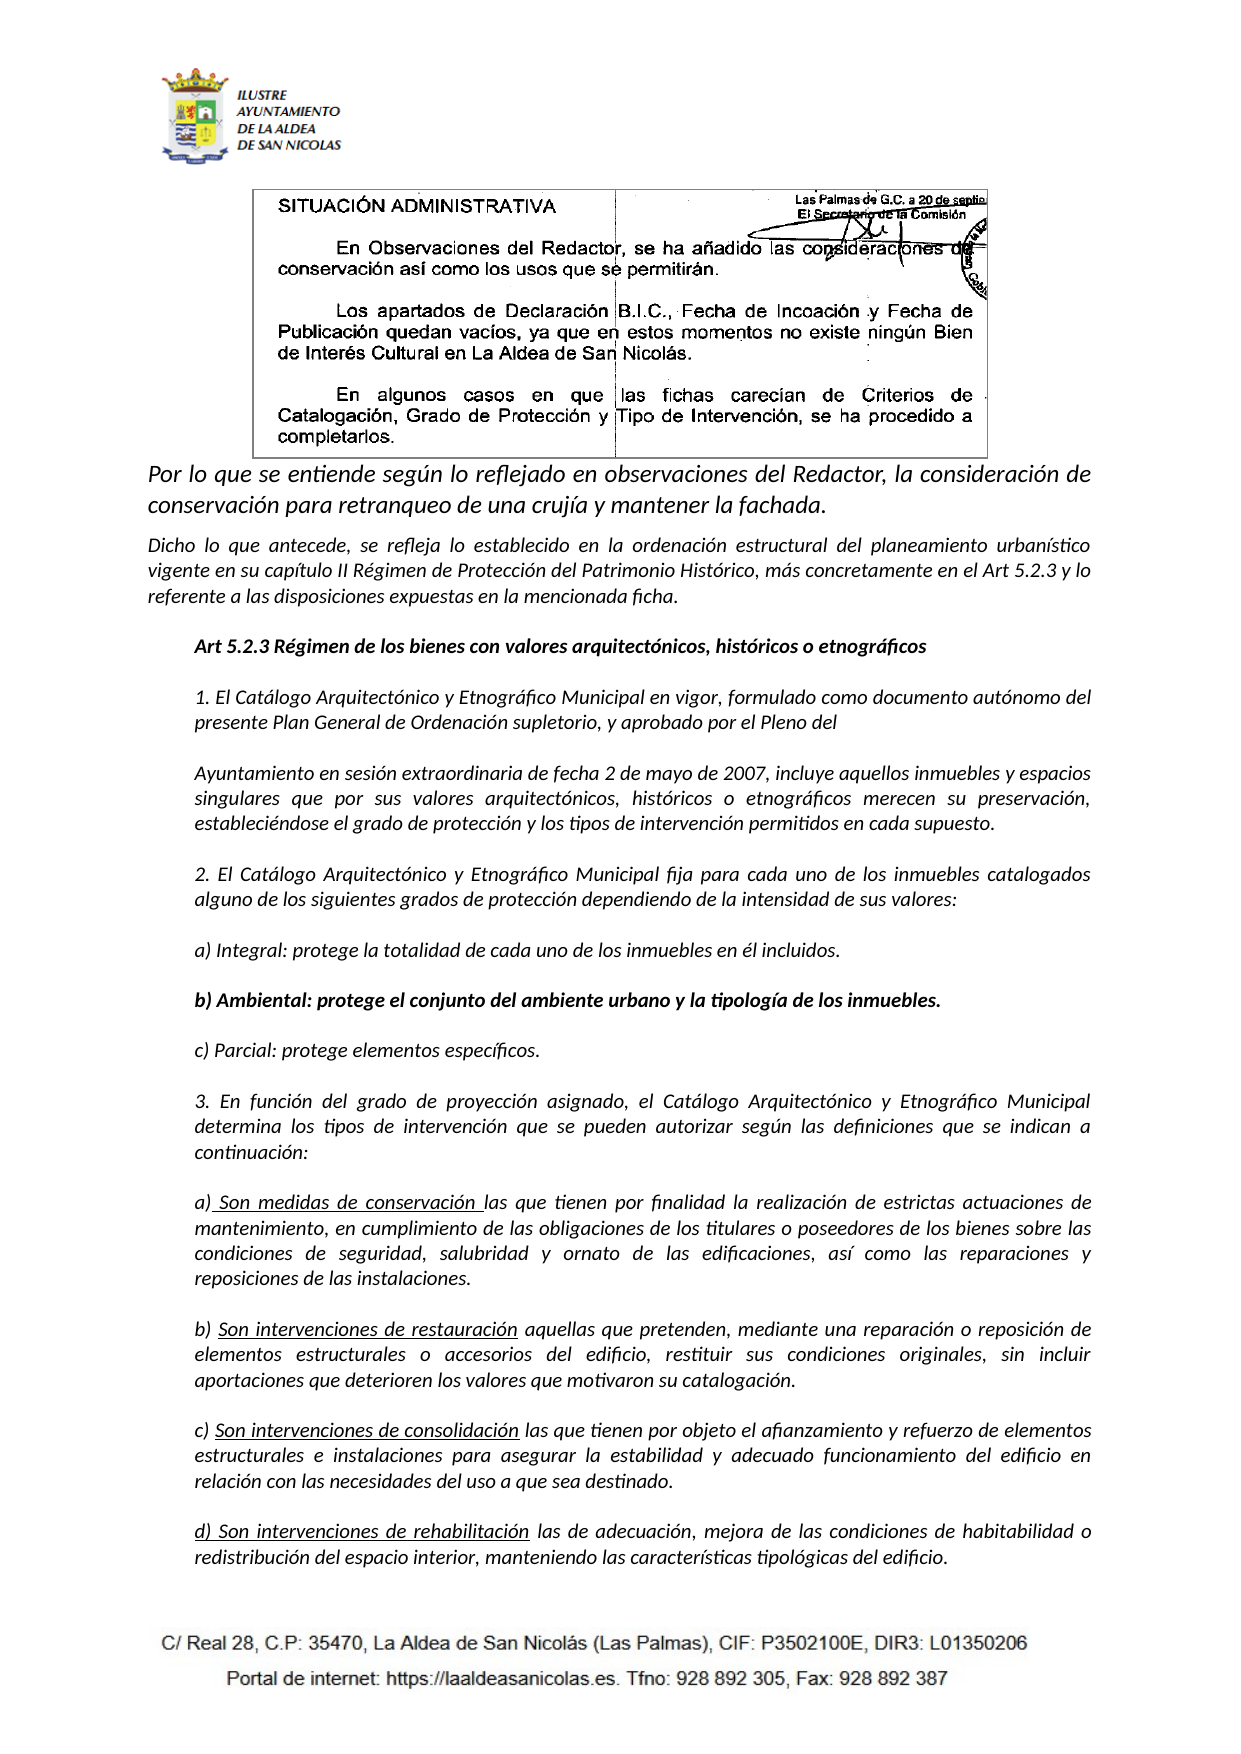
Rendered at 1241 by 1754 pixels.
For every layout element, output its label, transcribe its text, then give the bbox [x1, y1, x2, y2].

text b) Son intervenciones de restauración aquellas que pretenden, mediante una reparación o reposición de elementos estructurales o accesorios del edificio, restituir sus condiciones originales, sin incluir aportaciones que deterioren los valores que motivaron su catalogación. [194, 1316, 1093, 1392]
picture [254, 190, 987, 457]
text Art 5.2.3 Régimen de los bienes con valores arquitectónicos, históricos o etnográficos [194, 633, 1093, 659]
picture [149, 1627, 1034, 1694]
text Por lo que se entiende según lo reflejado en observaciones del Redactor, la consideración de conservación para retranqueo de una crujía y mantener la fachada. [148, 459, 1093, 520]
text d) Son intervenciones de rehabilitación las de adecuación, mejora de las condiciones de habitabilidad o redistribución del espacio interior, manteniendo las características tipológicas del edificio. [194, 1518, 1093, 1569]
text a) Integral: protege la totalidad de cada uno de los inmuebles en él incluidos. [194, 937, 1093, 962]
text Ayuntamiento en sesión extraordinaria de fecha 2 de mayo de 2007, incluye aquellos inmuebles y espacios singulares que por sus valores arquitectónicos, históricos o etnográficos merecen su preservación, estableciéndose el grado de protección y los tipos de intervención permitidos en cada supuesto. [194, 760, 1093, 836]
text c) Son intervenciones de consolidación las que tienen por objeto el afianzamiento y refuerzo de elementos estructurales e instalaciones para asegurar la estabilidad y adecuado funcionamiento del edificio en relación con las necesidades del uso a que sea destinado. [194, 1417, 1093, 1493]
text Dicho lo que antecede, se refleja lo establecido en la ordenación estructural del planeamiento urbanístico vigente en su capítulo II Régimen de Protección del Patrimonio Histórico, más concretamente en el Art 5.2.3 y lo referente a las disposiciones expuestas en la mencionada ficha. [148, 532, 1093, 608]
text b) Ambiental: protege el conjunto del ambiente urbano y la tipología de los inmuebles. [194, 987, 1093, 1013]
text c) Parcial: protege elementos específicos. [194, 1038, 1093, 1063]
text a) Son medidas de conservación las que tienen por finalidad la realización de estrictas actuaciones de mantenimiento, en cumplimiento de las obligaciones de los titulares o poseedores de los bienes sobre las condiciones de seguridad, salubridad y ornato de las edificaciones, así como las reparaciones y reposiciones de las instalaciones. [194, 1189, 1093, 1291]
text 1. El Catálogo Arquitectónico y Etnográfico Municipal en vigor, formulado como documento autónomo del presente Plan General de Ordenación supletorio, y aprobado por el Pleno del [194, 684, 1093, 735]
text 3. En función del grado de proyección asignado, el Catálogo Arquitectónico y Etnográfico Municipal determina los tipos de intervención que se pueden autorizar según las definiciones que se indican a continuación: [194, 1088, 1093, 1164]
picture [148, 60, 357, 172]
text 2. El Catálogo Arquitectónico y Etnográfico Municipal fija para cada uno de los inmuebles catalogados alguno de los siguientes grados de protección dependiendo de la intensidad de sus valores: [194, 861, 1093, 912]
